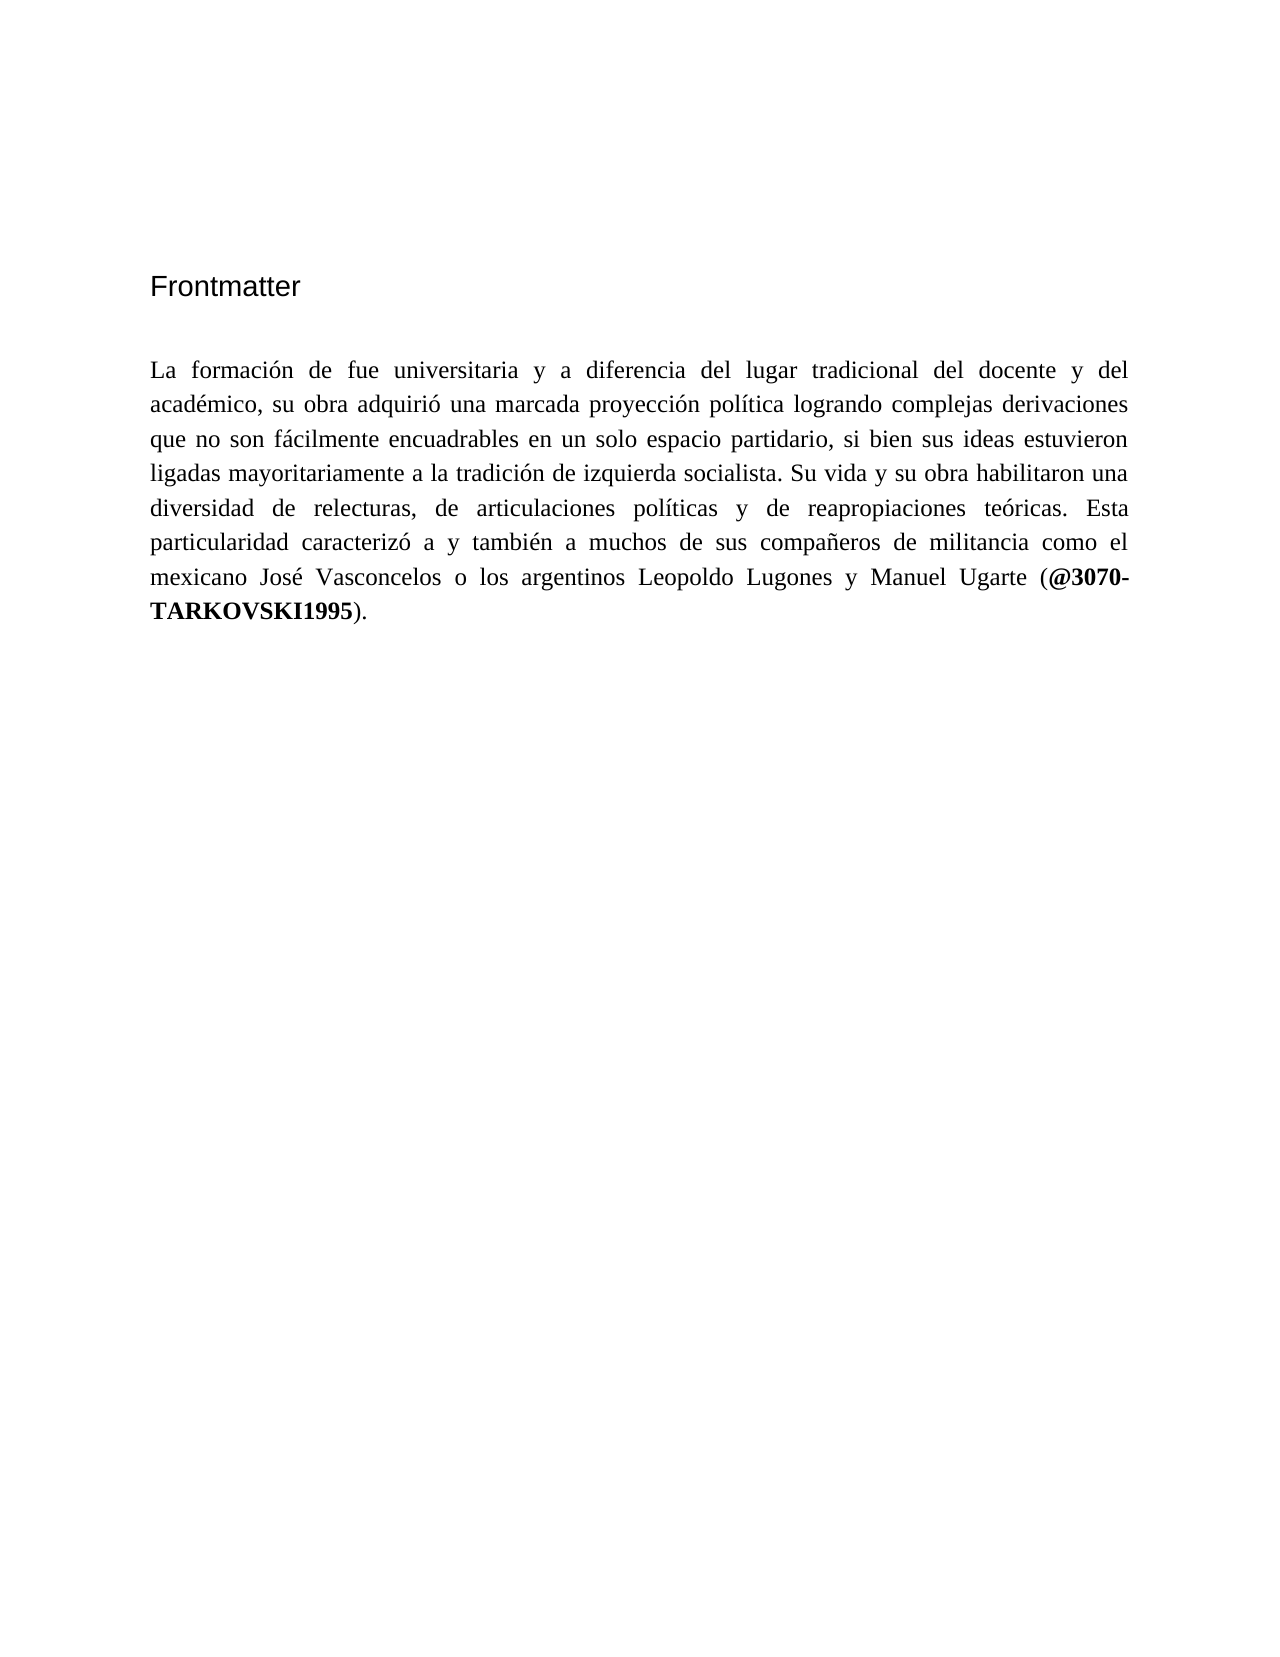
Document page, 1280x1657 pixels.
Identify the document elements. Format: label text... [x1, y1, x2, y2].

text La formación de fue universitaria y a diferencia del lugar tradicional del docente y del académico, su obra adquirió una marcada proyección política logrando complejas derivaciones que no son fácilmente encuadrables en un solo espacio partidario, si bien sus ideas estuvieron ligadas mayoritariamente a la tradición de izquierda socialista. Su vida y su obra habilitaron una diversidad de relecturas, de articulaciones políticas y de reapropiaciones teóricas. Esta particularidad caracterizó a y también a muchos de sus compañeros de militancia como el mexicano José Vasconcelos o los argentinos Leopoldo Lugones y Manuel Ugarte (@3070-TARKOVSKI1995). [150, 355, 1130, 625]
subtitle Frontmatter [150, 236, 1130, 303]
